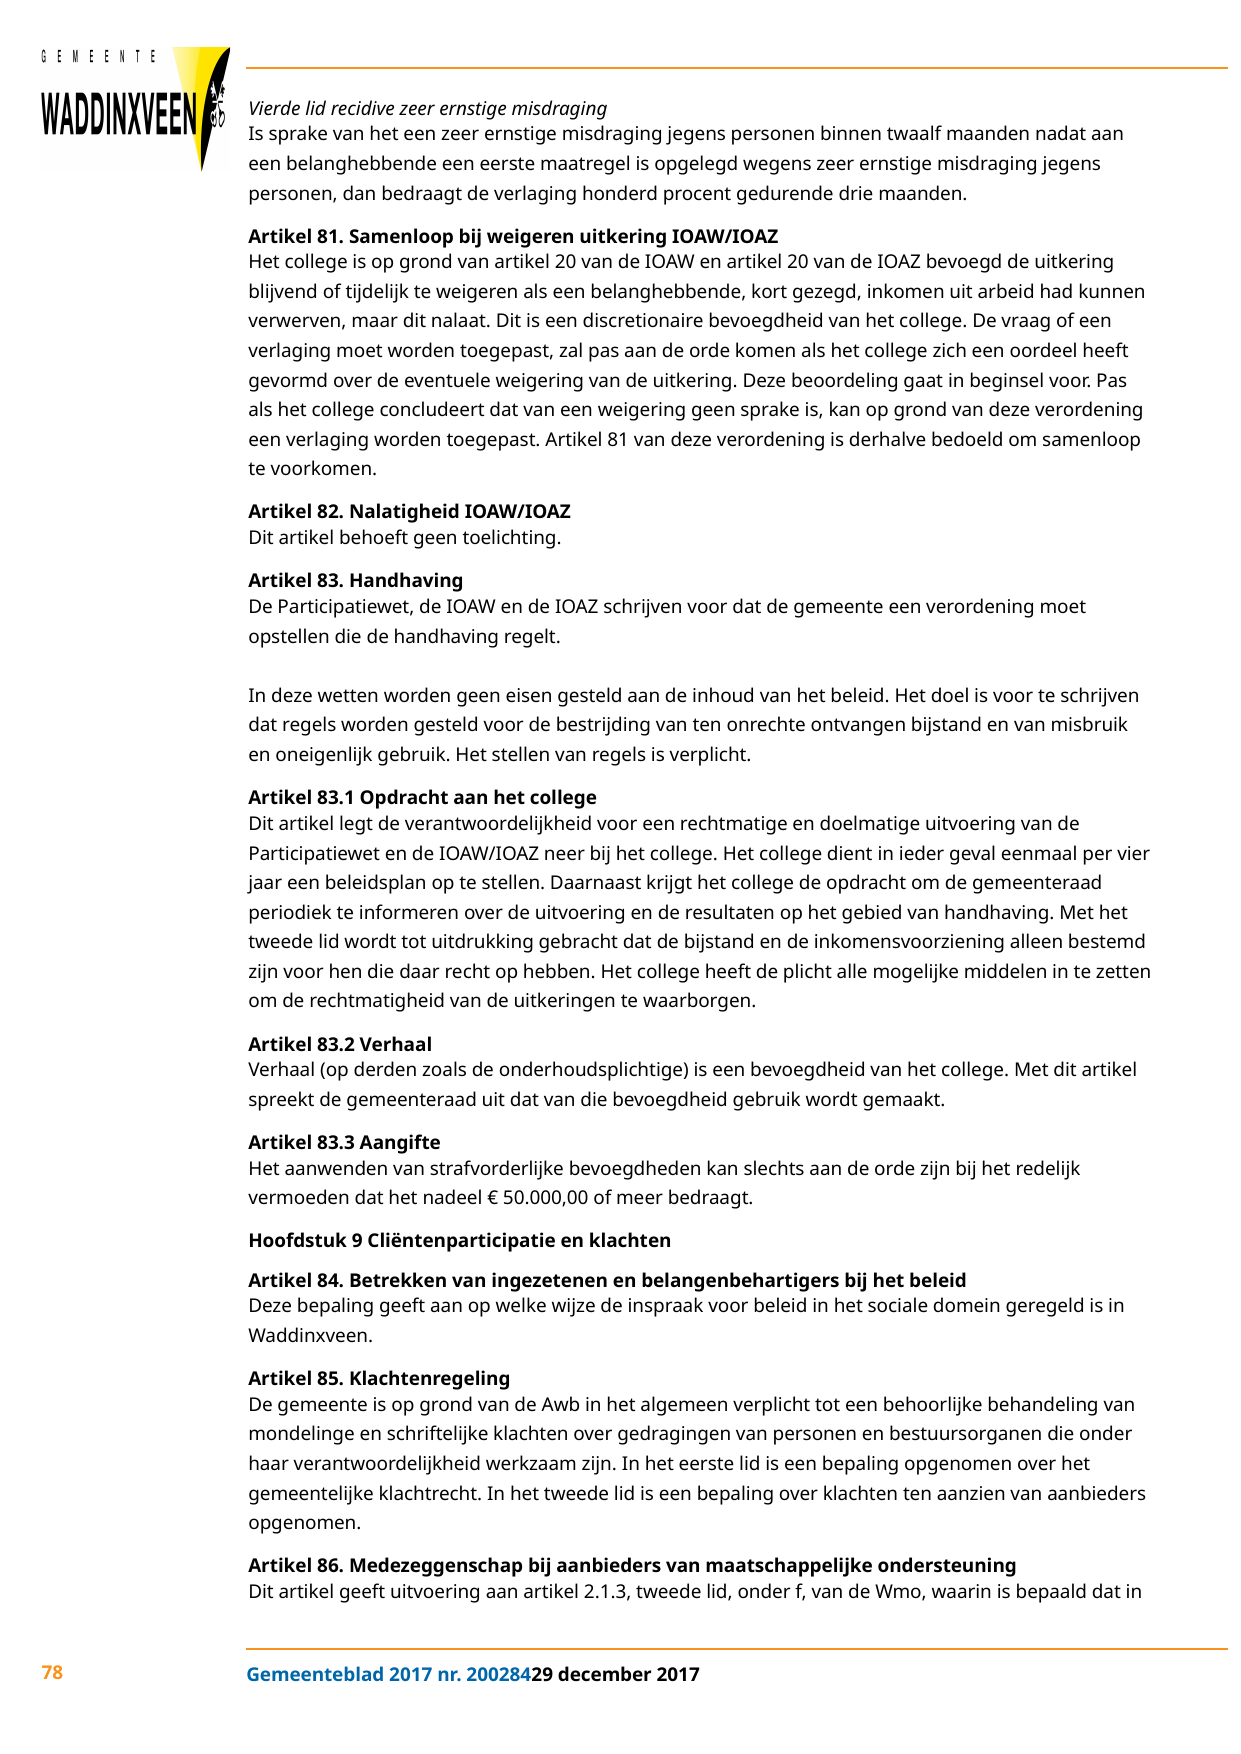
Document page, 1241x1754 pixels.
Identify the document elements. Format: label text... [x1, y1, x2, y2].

text Verhaal (op derden zoals de onderhoudsplichtige) is een bevoegdheid van het college. Met dit artikel spreekt de gemeenteraad uit dat van die bevoegdheid gebruik wordt gemaakt. [248, 1056, 1152, 1112]
text Het college is op grond van artikel 20 van de IOAW en artikel 20 van de IOAZ bevoegd de uitkering blijvend of tijdelijk te weigeren als een belanghebbende, kort gezegd, inkomen uit arbeid had kunnen verwerven, maar dit nalaat. Dit is een discretionaire bevoegdheid van het college. De vraag of een verlaging moet worden toegepast, zal pas aan de orde komen als het college zich een oordeel heeft gevormd over de eventuele weigering van de uitkering. Deze beoordeling gaat in beginsel voor. Pas als het college concludeert dat van een weigering geen sprake is, kan op grond van deze verordening een verlaging worden toegepast. Artikel 81 van deze verordening is derhalve bedoeld om samenloop te voorkomen. [248, 248, 1152, 481]
text Vierde lid recidive zeer ernstige misdraging [248, 95, 1152, 121]
text Artikel 83.2 Verhaal [248, 1031, 1152, 1056]
text Dit artikel geeft uitvoering aan artikel 2.1.3, tweede lid, onder f, van de Wmo, waarin is bepaald dat in [248, 1578, 1152, 1604]
text Artikel 85. Klachtenregeling [248, 1365, 1152, 1391]
text Artikel 83.3 Aangifte [248, 1129, 1152, 1155]
text Artikel 83. Handhaving [248, 568, 1152, 593]
text Artikel 82. Nalatigheid IOAW/IOAZ [248, 499, 1152, 524]
text Dit artikel behoeft geen toelichting. [248, 524, 1152, 550]
picture [41, 47, 231, 172]
text Artikel 83.1 Opdracht aan het college [248, 784, 1152, 810]
text De gemeente is op grond van de Awb in het algemeen verplicht tot een behoorlijke behandeling van mondelinge en schriftelijke klachten over gedragingen van personen en bestuursorganen die onder haar verantwoordelijkheid werkzaam zijn. In het eerste lid is een bepaling opgenomen over het gemeentelijke klachtrecht. In het tweede lid is een bepaling over klachten ten aanzien van aanbieders opgenomen. [248, 1391, 1152, 1535]
text In deze wetten worden geen eisen gesteld aan de inhoud van het beleid. Het doel is voor te schrijven dat regels worden gesteld voor de bestrijding van ten onrechte ontvangen bijstand en van misbruik en oneigenlijk gebruik. Het stellen van regels is verplicht. [248, 682, 1152, 767]
text Artikel 86. Medezeggenschap bij aanbieders van maatschappelijke ondersteuning [248, 1552, 1152, 1578]
text Hoofdstuk 9 Cliëntenparticipatie en klachten [248, 1228, 1152, 1253]
text Dit artikel legt de verantwoordelijkheid voor een rechtmatige en doelmatige uitvoering van de Participatiewet en de IOAW/IOAZ neer bij het college. Het college dient in ieder geval eenmaal per vier jaar een beleidsplan op te stellen. Daarnaast krijgt het college de opdracht om de gemeenteraad periodiek te informeren over de uitvoering en de resultaten op het gebied van handhaving. Met het tweede lid wordt tot uitdrukking gebracht dat de bijstand en de inkomensvoorziening alleen bestemd zijn voor hen die daar recht op hebben. Het college heeft de plicht alle mogelijke middelen in te zetten om de rechtmatigheid van de uitkeringen te waarborgen. [248, 810, 1152, 1013]
text Is sprake van het een zeer ernstige misdraging jegens personen binnen twaalf maanden nadat aan een belanghebbende een eerste maatregel is opgelegd wegens zeer ernstige misdraging jegens personen, dan bedraagt de verlaging honderd procent gedurende drie maanden. [248, 121, 1152, 205]
text Artikel 84. Betrekken van ingezetenen en belangenbehartigers bij het beleid [248, 1267, 1152, 1293]
text Artikel 81. Samenloop bij weigeren uitkering IOAW/IOAZ [248, 223, 1152, 248]
text De Participatiewet, de IOAW en de IOAZ schrijven voor dat de gemeente een verordening moet opstellen die de handhaving regelt. [248, 593, 1152, 649]
text Deze bepaling geeft aan op welke wijze de inspraak voor beleid in het sociale domein geregeld is in Waddinxveen. [248, 1293, 1152, 1348]
text Het aanwenden van strafvorderlijke bevoegdheden kan slechts aan de orde zijn bij het redelijk vermoeden dat het nadeel € 50.000,00 of meer bedraagt. [248, 1155, 1152, 1210]
